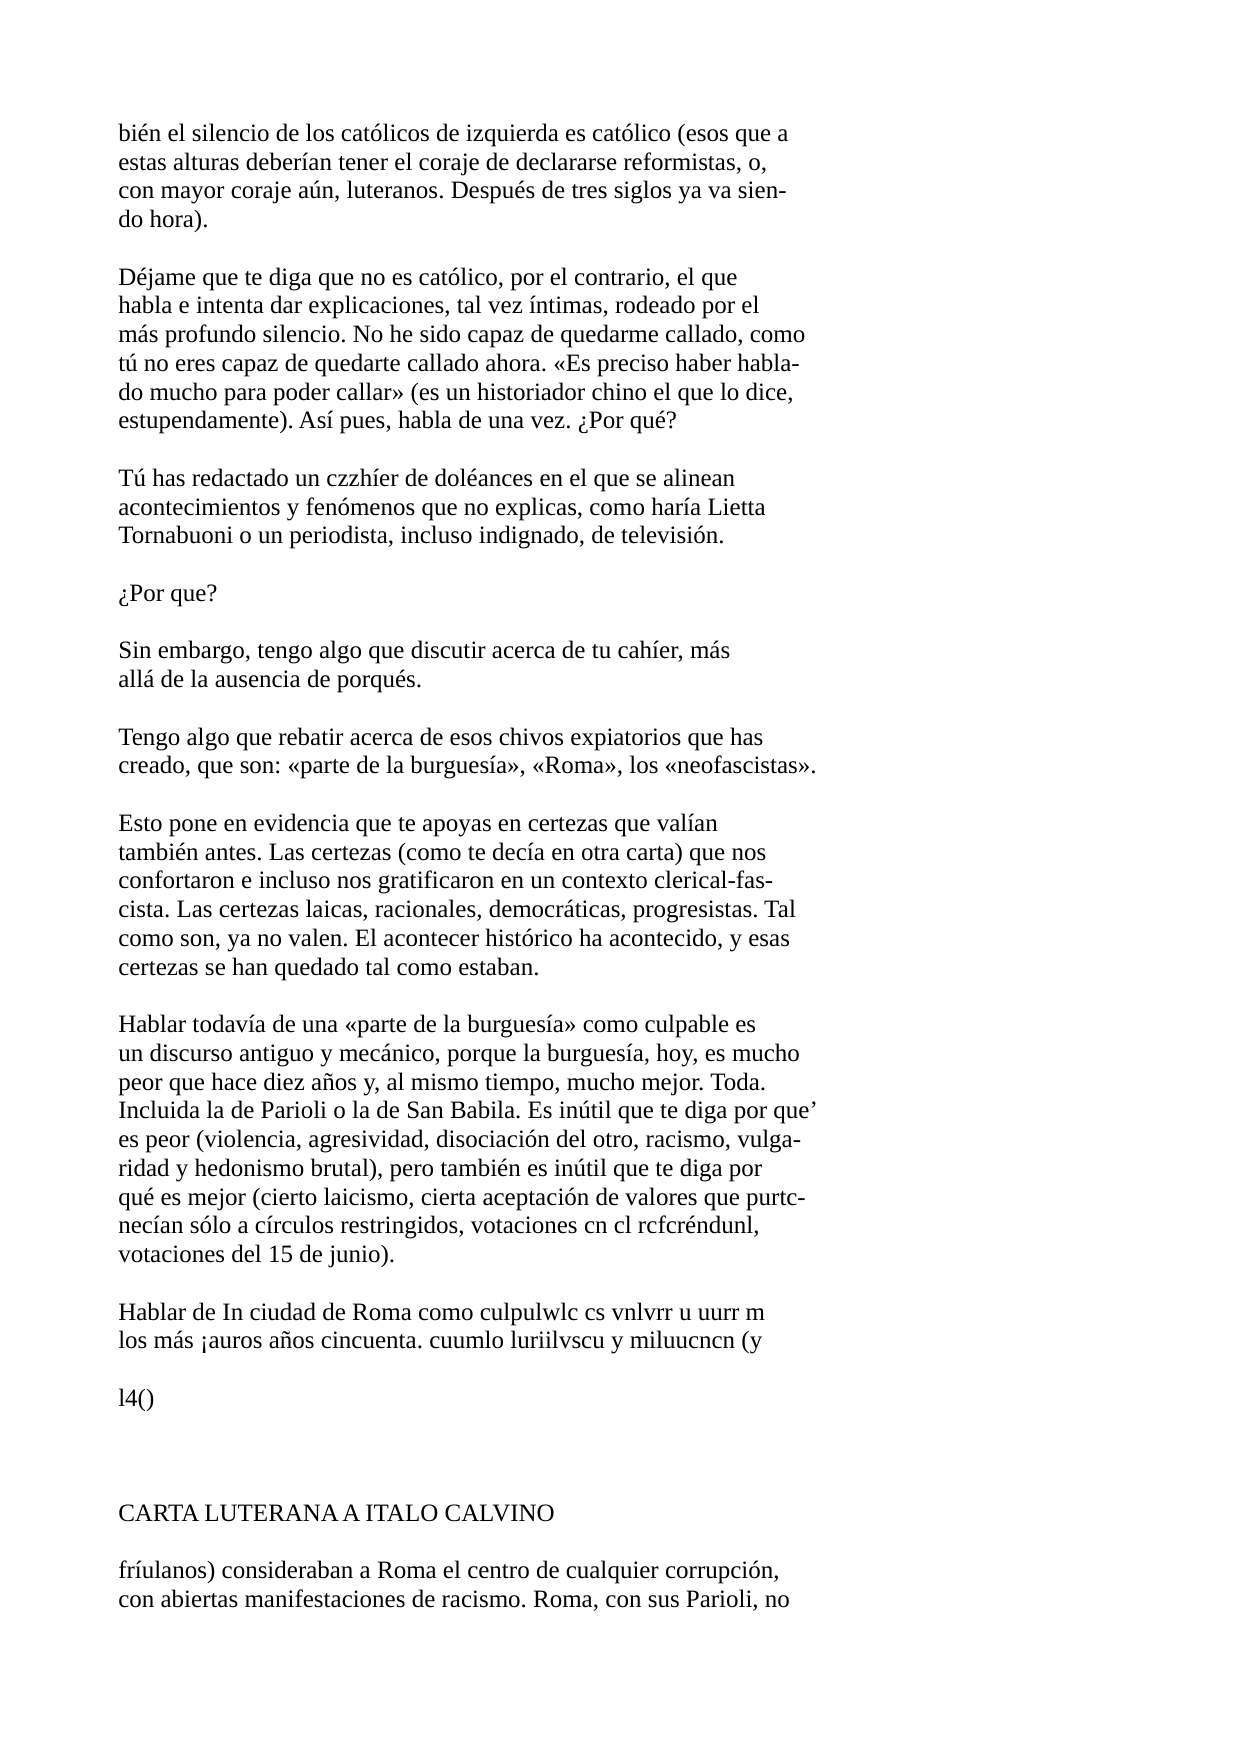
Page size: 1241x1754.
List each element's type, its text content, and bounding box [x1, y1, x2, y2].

text Incluida la de Parioli o la de San Babila. Es inútil que te diga por que’ [118, 1096, 1122, 1124]
text necían sólo a círculos restringidos, votaciones cn cl rcfcréndunl, [118, 1211, 1122, 1239]
text tú no eres capaz de quedarte callado ahora. «Es preciso haber habla- [118, 348, 1122, 377]
text qué es mejor (cierto laicismo, cierta aceptación de valores que purtc- [118, 1182, 1122, 1211]
text fríulanos) consideraban a Roma el centro de cualquier corrupción, [118, 1556, 1122, 1584]
text allá de la ausencia de porqués. [118, 664, 1122, 693]
text Esto pone en evidencia que te apoyas en certezas que valían [118, 808, 1122, 837]
text Hablar todavía de una «parte de la burguesía» como culpable es [118, 1009, 1122, 1038]
text es peor (violencia, agresividad, disociación del otro, racismo, vulga- [118, 1124, 1122, 1153]
text con abiertas manifestaciones de racismo. Roma, con sus Parioli, no [118, 1584, 1122, 1613]
text creado, que son: «parte de la burguesía», «Roma», los «neofascistas». [118, 751, 1122, 779]
text confortaron e incluso nos gratificaron en un contexto clerical-fas- [118, 866, 1122, 894]
text los más ¡auros años cincuenta. cuumlo luriilvscu y miluucncn (y [118, 1326, 1122, 1354]
text más profundo silencio. No he sido capaz de quedarme callado, como [118, 319, 1122, 348]
text Tú has redactado un czzhíer de doléances en el que se alinean [118, 463, 1122, 492]
text Hablar de In ciudad de Roma como culpulwlc cs vnlvrr u uurr m [118, 1297, 1122, 1326]
text también antes. Las certezas (como te decía en otra carta) que nos [118, 837, 1122, 866]
text Tengo algo que rebatir acerca de esos chivos expiatorios que has [118, 722, 1122, 751]
text un discurso antiguo y mecánico, porque la burguesía, hoy, es mucho [118, 1038, 1122, 1067]
text do hora). [118, 204, 1122, 233]
text CARTA LUTERANA A ITALO CALVINO [118, 1498, 1122, 1527]
text habla e intenta dar explicaciones, tal vez íntimas, rodeado por el [118, 291, 1122, 319]
text peor que hace diez años y, al mismo tiempo, mucho mejor. Toda. [118, 1067, 1122, 1096]
text acontecimientos y fenómenos que no explicas, como haría Lietta [118, 492, 1122, 521]
text do mucho para poder callar» (es un historiador chino el que lo dice, [118, 377, 1122, 406]
text votaciones del 15 de junio). [118, 1239, 1122, 1268]
text ¿Por que? [118, 578, 1122, 607]
text estas alturas deberían tener el coraje de declararse reformistas, o, [118, 147, 1122, 176]
text Déjame que te diga que no es católico, por el contrario, el que [118, 262, 1122, 291]
text ridad y hedonismo brutal), pero también es inútil que te diga por [118, 1153, 1122, 1182]
text Sin embargo, tengo algo que discutir acerca de tu cahíer, más [118, 636, 1122, 664]
text estupendamente). Así pues, habla de una vez. ¿Por qué? [118, 406, 1122, 434]
text certezas se han quedado tal como estaban. [118, 952, 1122, 981]
text como son, ya no valen. El acontecer histórico ha acontecido, y esas [118, 923, 1122, 952]
text Tornabuoni o un periodista, incluso indignado, de televisión. [118, 521, 1122, 549]
text cista. Las certezas laicas, racionales, democráticas, progresistas. Tal [118, 894, 1122, 923]
text l4() [118, 1383, 1122, 1412]
text bién el silencio de los católicos de izquierda es católico (esos que a [118, 118, 1122, 147]
text con mayor coraje aún, luteranos. Después de tres siglos ya va sien- [118, 176, 1122, 204]
